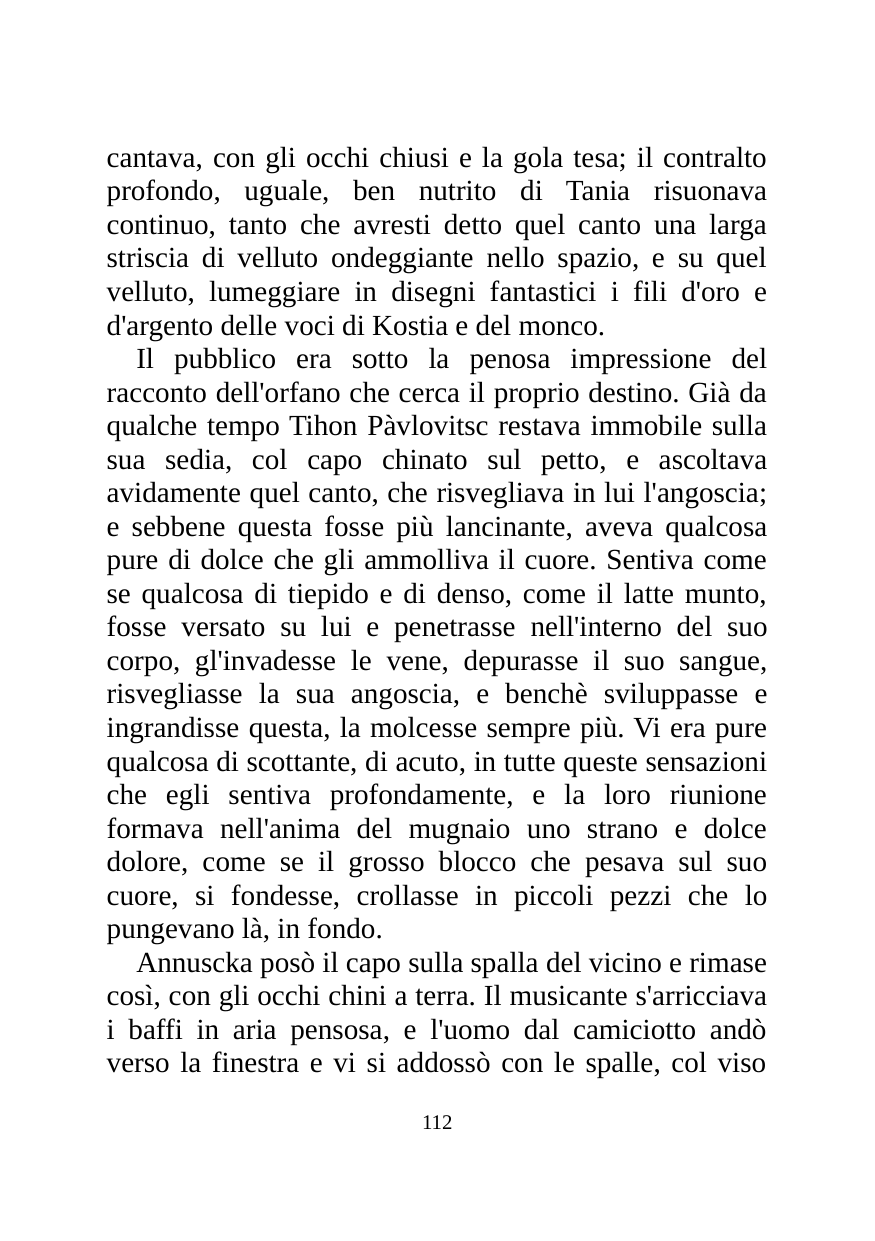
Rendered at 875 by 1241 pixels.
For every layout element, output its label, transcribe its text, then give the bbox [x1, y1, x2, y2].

text Il pubblico era sotto la penosa impressione del racconto dell'orfano che cerca il proprio destino. Già da qualche tempo Tihon Pàvlovitsc restava immobile sulla sua sedia, col capo chinato sul petto, e ascoltava avidamente quel canto, che risvegliava in lui l'angoscia; e sebbene questa fosse più lancinante, aveva qualcosa pure di dolce che gli ammolliva il cuore. Sentiva come se qualcosa di tiepido e di denso, come il latte munto, fosse versato su lui e penetrasse nell'interno del suo corpo, gl'invadesse le vene, depurasse il suo sangue, risvegliasse la sua angoscia, e benchè sviluppasse e ingrandisse questa, la molcesse sempre più. Vi era pure qualcosa di scottante, di acuto, in tutte queste sensazioni che egli sentiva profondamente, e la loro riunione formava nell'anima del mugnaio uno strano e dolce dolore, come se il grosso blocco che pesava sul suo cuore, si fondesse, crollasse in piccoli pezzi che lo pungevano là, in fondo. [106, 341, 768, 945]
text Annuscka posò il capo sulla spalla del vicino e rimase così, con gli occhi chini a terra. Il musicante s'arricciava i baffi in aria pensosa, e l'uomo dal camiciotto andò verso la finestra e vi si addossò con le spalle, col viso [106, 945, 768, 1079]
text cantava, con gli occhi chiusi e la gola tesa; il contralto profondo, uguale, ben nutrito di Tania risuonava continuo, tanto che avresti detto quel canto una larga striscia di velluto ondeggiante nello spazio, e su quel velluto, lumeggiare in disegni fantastici i fili d'oro e d'argento delle voci di Kostia e del monco. [106, 140, 768, 341]
